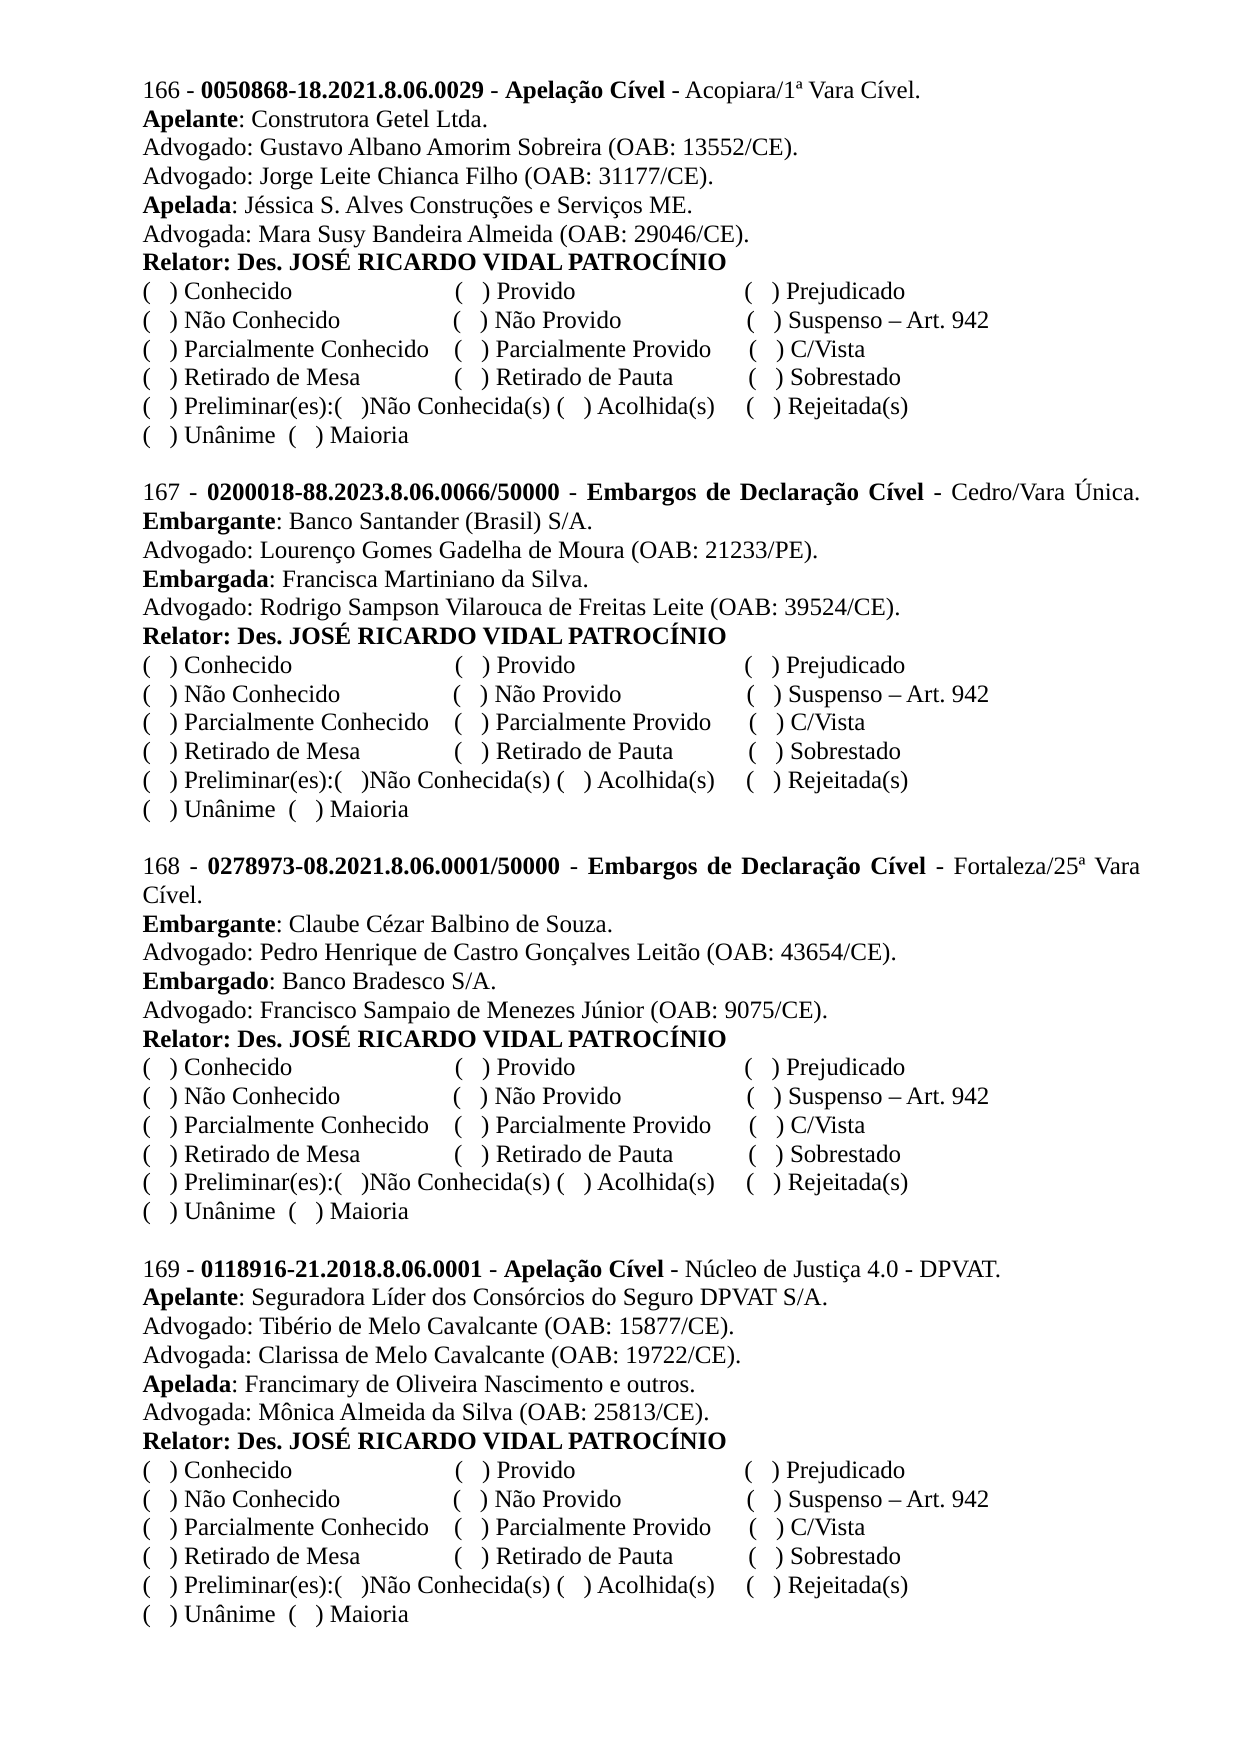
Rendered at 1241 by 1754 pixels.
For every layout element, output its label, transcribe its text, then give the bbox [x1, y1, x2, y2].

text ( ) Retirado de Mesa ( ) Retirado de Pauta ( ) Sobrestado [142, 362, 1158, 391]
text ( ) Parcialmente Conhecido ( ) Parcialmente Provido ( ) C/Vista [142, 1512, 1158, 1541]
text 166 - 0050868-18.2021.8.06.0029 - Apelação Cível - Acopiara/1ª Vara Cível. [142, 75, 1141, 104]
text ( ) Retirado de Mesa ( ) Retirado de Pauta ( ) Sobrestado [142, 1541, 1158, 1570]
text Advogado: Lourenço Gomes Gadelha de Moura (OAB: 21233/PE). [142, 535, 1141, 564]
text ( ) Preliminar(es):( )Não Conhecida(s) ( ) Acolhida(s) ( ) Rejeitada(s) [142, 1167, 1158, 1196]
text ( ) Unânime ( ) Maioria [142, 1196, 1158, 1225]
text ( ) Parcialmente Conhecido ( ) Parcialmente Provido ( ) C/Vista [142, 1110, 1158, 1139]
text 168 - 0278973-08.2021.8.06.0001/50000 - Embargos de Declaração Cível - Fortaleza/25ª Vara Cível. [142, 851, 1141, 909]
text Relator: Des. JOSÉ RICARDO VIDAL PATROCÍNIO [142, 1024, 1141, 1052]
text ( ) Retirado de Mesa ( ) Retirado de Pauta ( ) Sobrestado [142, 736, 1158, 765]
text ( ) Unânime ( ) Maioria [142, 1599, 1158, 1627]
text ( ) Unânime ( ) Maioria [142, 794, 1158, 822]
text Apelada: Francimary de Oliveira Nascimento e outros. [142, 1369, 1141, 1397]
text Embargada: Francisca Martiniano da Silva. [142, 564, 1141, 592]
text ( ) Preliminar(es):( )Não Conhecida(s) ( ) Acolhida(s) ( ) Rejeitada(s) [142, 391, 1158, 420]
text ( ) Preliminar(es):( )Não Conhecida(s) ( ) Acolhida(s) ( ) Rejeitada(s) [142, 765, 1158, 794]
text Embargado: Banco Bradesco S/A. [142, 966, 1141, 995]
text ( ) Não Conhecido ( ) Não Provido ( ) Suspenso – Art. 942 [142, 1081, 1158, 1110]
text Apelada: Jéssica S. Alves Construções e Serviços ME. [142, 190, 1141, 219]
text Advogada: Mônica Almeida da Silva (OAB: 25813/CE). [142, 1397, 1141, 1426]
text ( ) Não Conhecido ( ) Não Provido ( ) Suspenso – Art. 942 [142, 1484, 1158, 1512]
text Advogado: Gustavo Albano Amorim Sobreira (OAB: 13552/CE). [142, 132, 1141, 161]
text Apelante: Construtora Getel Ltda. [142, 104, 1141, 132]
text ( ) Conhecido ( ) Provido ( ) Prejudicado [142, 276, 1141, 305]
text Relator: Des. JOSÉ RICARDO VIDAL PATROCÍNIO [142, 1426, 1141, 1455]
text 169 - 0118916-21.2018.8.06.0001 - Apelação Cível - Núcleo de Justiça 4.0 - DPVAT. [142, 1254, 1141, 1282]
text ( ) Não Conhecido ( ) Não Provido ( ) Suspenso – Art. 942 [142, 679, 1158, 707]
text ( ) Conhecido ( ) Provido ( ) Prejudicado [142, 1052, 1141, 1081]
text Advogado: Pedro Henrique de Castro Gonçalves Leitão (OAB: 43654/CE). [142, 937, 1141, 966]
text ( ) Parcialmente Conhecido ( ) Parcialmente Provido ( ) C/Vista [142, 707, 1158, 736]
text ( ) Retirado de Mesa ( ) Retirado de Pauta ( ) Sobrestado [142, 1139, 1158, 1167]
text ( ) Conhecido ( ) Provido ( ) Prejudicado [142, 650, 1141, 679]
text ( ) Não Conhecido ( ) Não Provido ( ) Suspenso – Art. 942 [142, 305, 1158, 334]
text ( ) Unânime ( ) Maioria [142, 420, 1158, 449]
text Apelante: Seguradora Líder dos Consórcios do Seguro DPVAT S/A. [142, 1282, 1141, 1311]
text ( ) Preliminar(es):( )Não Conhecida(s) ( ) Acolhida(s) ( ) Rejeitada(s) [142, 1570, 1158, 1599]
text Advogado: Tibério de Melo Cavalcante (OAB: 15877/CE). [142, 1311, 1141, 1340]
text Advogada: Mara Susy Bandeira Almeida (OAB: 29046/CE). [142, 219, 1141, 247]
text ( ) Conhecido ( ) Provido ( ) Prejudicado [142, 1455, 1141, 1484]
text Relator: Des. JOSÉ RICARDO VIDAL PATROCÍNIO [142, 621, 1141, 650]
text 167 - 0200018-88.2023.8.06.0066/50000 - Embargos de Declaração Cível - Cedro/Vara Única. Embargante: Banco Santander (Brasil) S/A. [142, 477, 1141, 535]
text Advogado: Jorge Leite Chianca Filho (OAB: 31177/CE). [142, 161, 1141, 190]
text ( ) Parcialmente Conhecido ( ) Parcialmente Provido ( ) C/Vista [142, 334, 1158, 362]
text Advogado: Francisco Sampaio de Menezes Júnior (OAB: 9075/CE). [142, 995, 1141, 1024]
text Advogado: Rodrigo Sampson Vilarouca de Freitas Leite (OAB: 39524/CE). [142, 592, 1141, 621]
text Embargante: Claube Cézar Balbino de Souza. [142, 909, 1141, 937]
text Advogada: Clarissa de Melo Cavalcante (OAB: 19722/CE). [142, 1340, 1141, 1369]
text Relator: Des. JOSÉ RICARDO VIDAL PATROCÍNIO [142, 247, 1141, 276]
